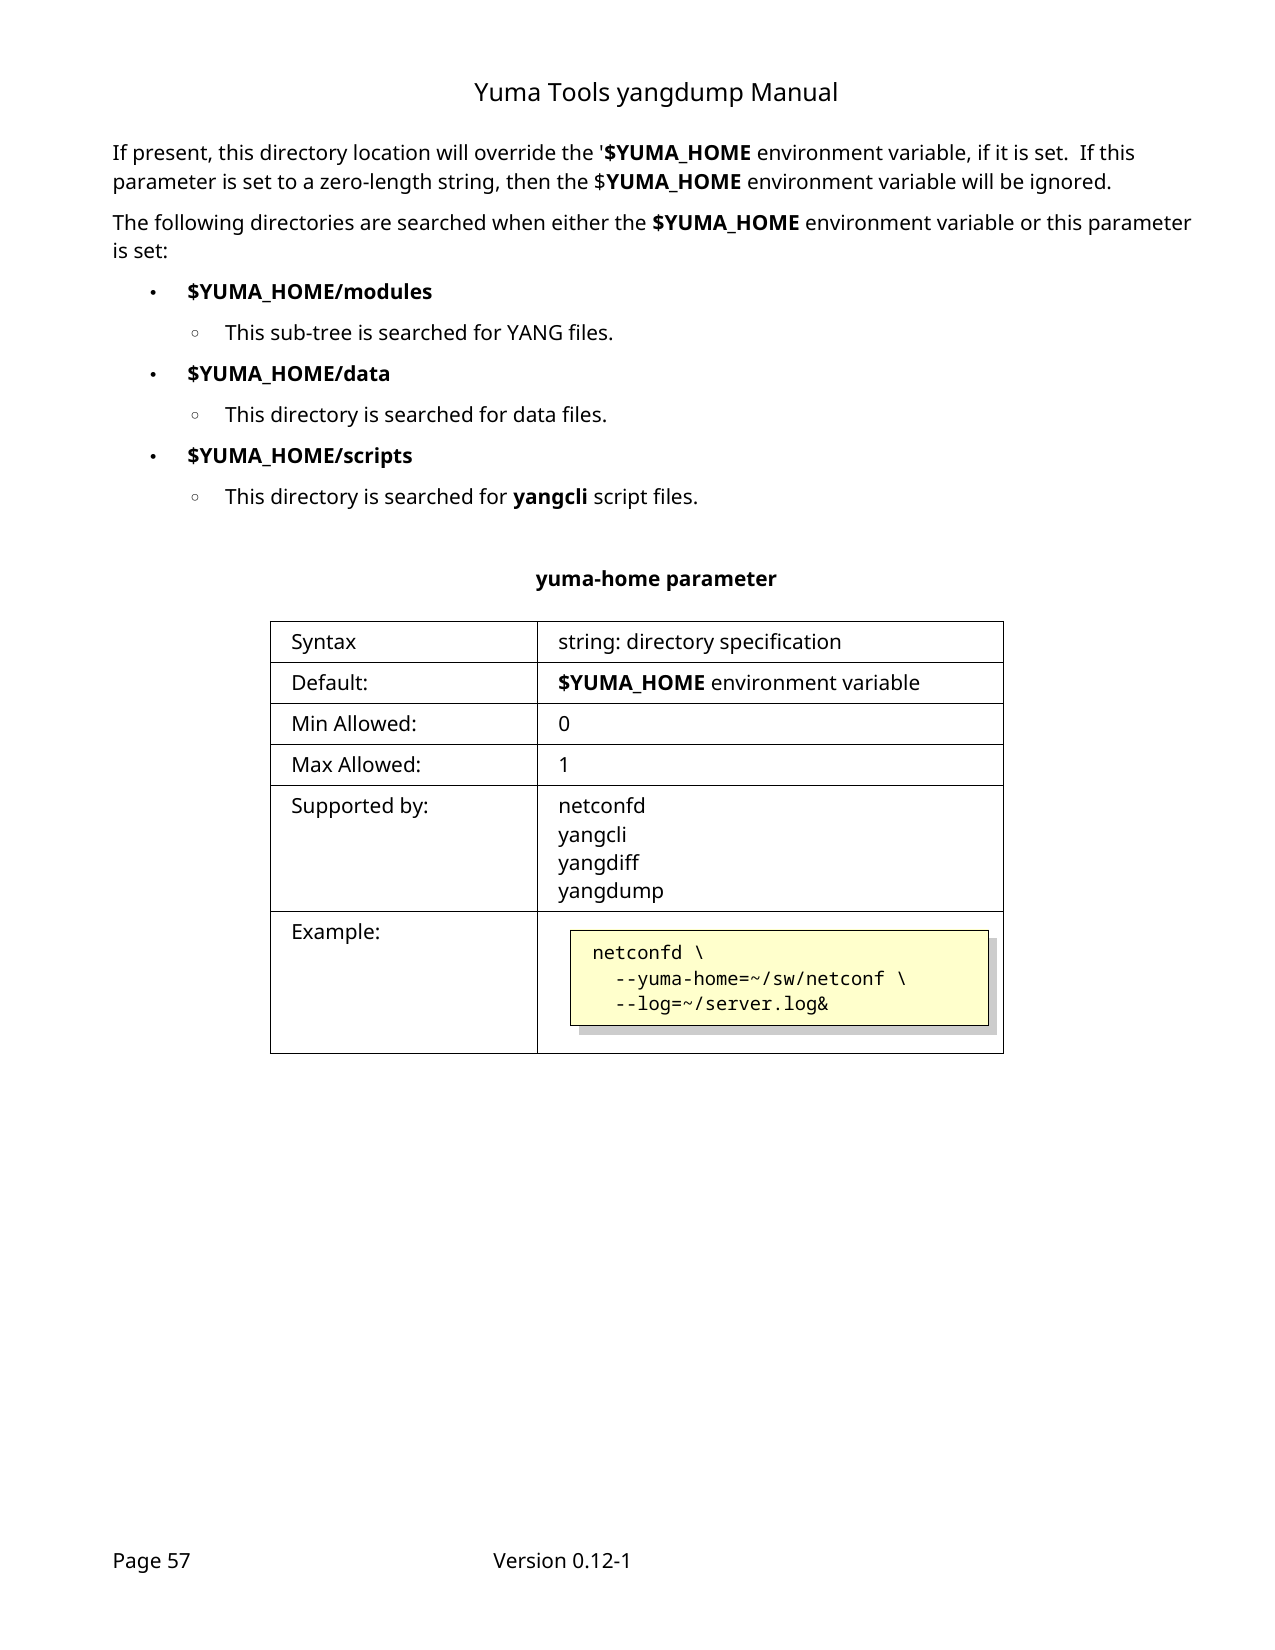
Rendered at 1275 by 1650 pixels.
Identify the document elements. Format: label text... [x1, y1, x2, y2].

list $YUMA_HOME/modules [150, 277, 1200, 306]
table_cell 1 [538, 745, 1003, 784]
table_cell Example: [271, 912, 537, 1053]
list This sub-tree is searched for YANG files. [187, 318, 1200, 347]
table_header Syntax [271, 622, 537, 662]
table_cell 0 [538, 704, 1003, 743]
table_cell netconfd \ --yuma-home=~/sw/netconf \ --log=~/server.log& [538, 912, 1003, 1053]
table_cell Default: [271, 663, 537, 703]
list This directory is searched for yangcli script files. [187, 482, 1200, 510]
list $YUMA_HOME/scripts [150, 441, 1200, 469]
table_cell Max Allowed: [271, 745, 537, 784]
table_cell Supported by: [271, 786, 537, 911]
table_cell $YUMA_HOME environment variable [538, 663, 1003, 703]
text If present, this directory location will override the '$YUMA_HOME environment variable, if it is set. If this parameter is set to a zero-length string, then the $YUMA_HOME environment variable will be ignored. [112, 138, 1200, 195]
text The following directories are searched when either the $YUMA_HOME environment variable or this parameter is set: [112, 208, 1200, 265]
table_cell Min Allowed: [271, 704, 537, 743]
list $YUMA_HOME/data [150, 359, 1200, 388]
table_header string: directory specification [538, 622, 1003, 662]
table_cell netconfd yangcli yangdiff yangdump [538, 786, 1003, 911]
subtitle yuma-home parameter [127, 564, 1185, 592]
list This directory is searched for data files. [187, 400, 1200, 428]
